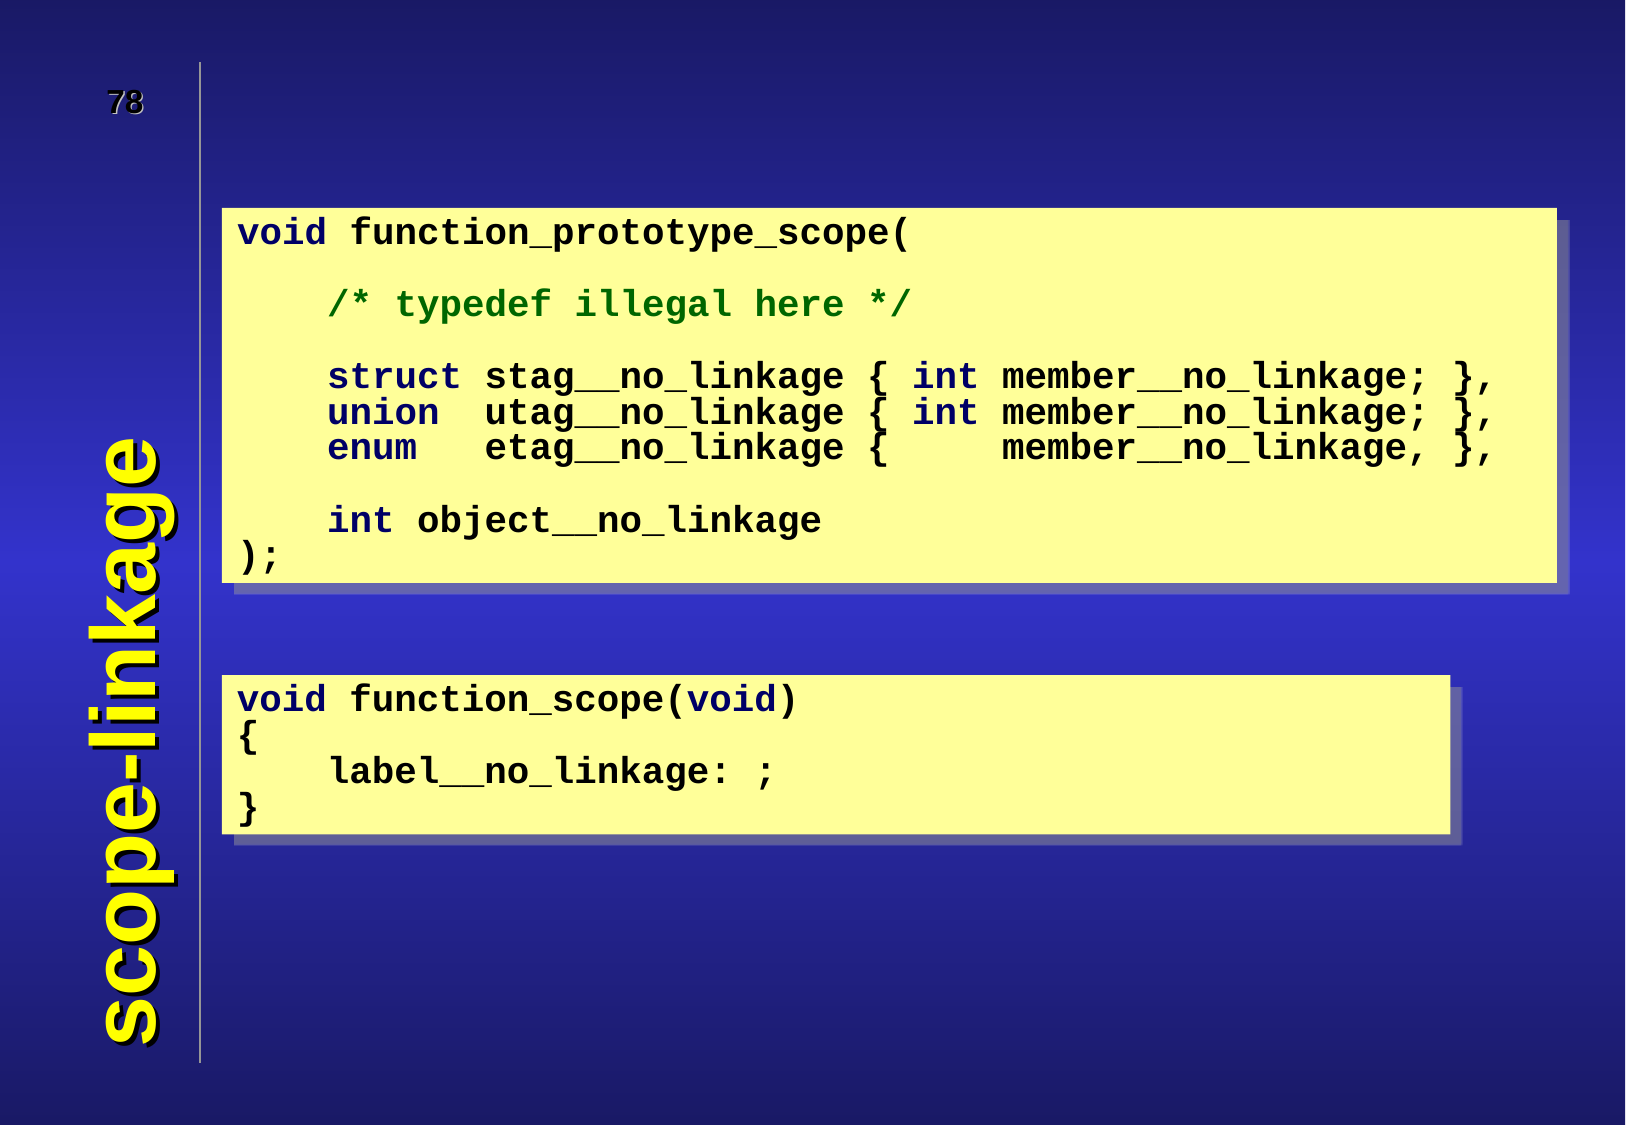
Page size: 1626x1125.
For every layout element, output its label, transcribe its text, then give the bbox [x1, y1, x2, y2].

text_box void function_scope(void) { label__no_linkage: ; } [221, 675, 1451, 835]
title scope-linkage [50, 187, 188, 1063]
text_box void function_prototype_scope( /* typedef illegal here */ struct stag__no_linkage { int member__no_linkage; }, union utag__no_linkage { int member__no_linkage; }, enum etag__no_linkage { member__no_linkage, }, int object__no_linkage ); [221, 207, 1557, 583]
